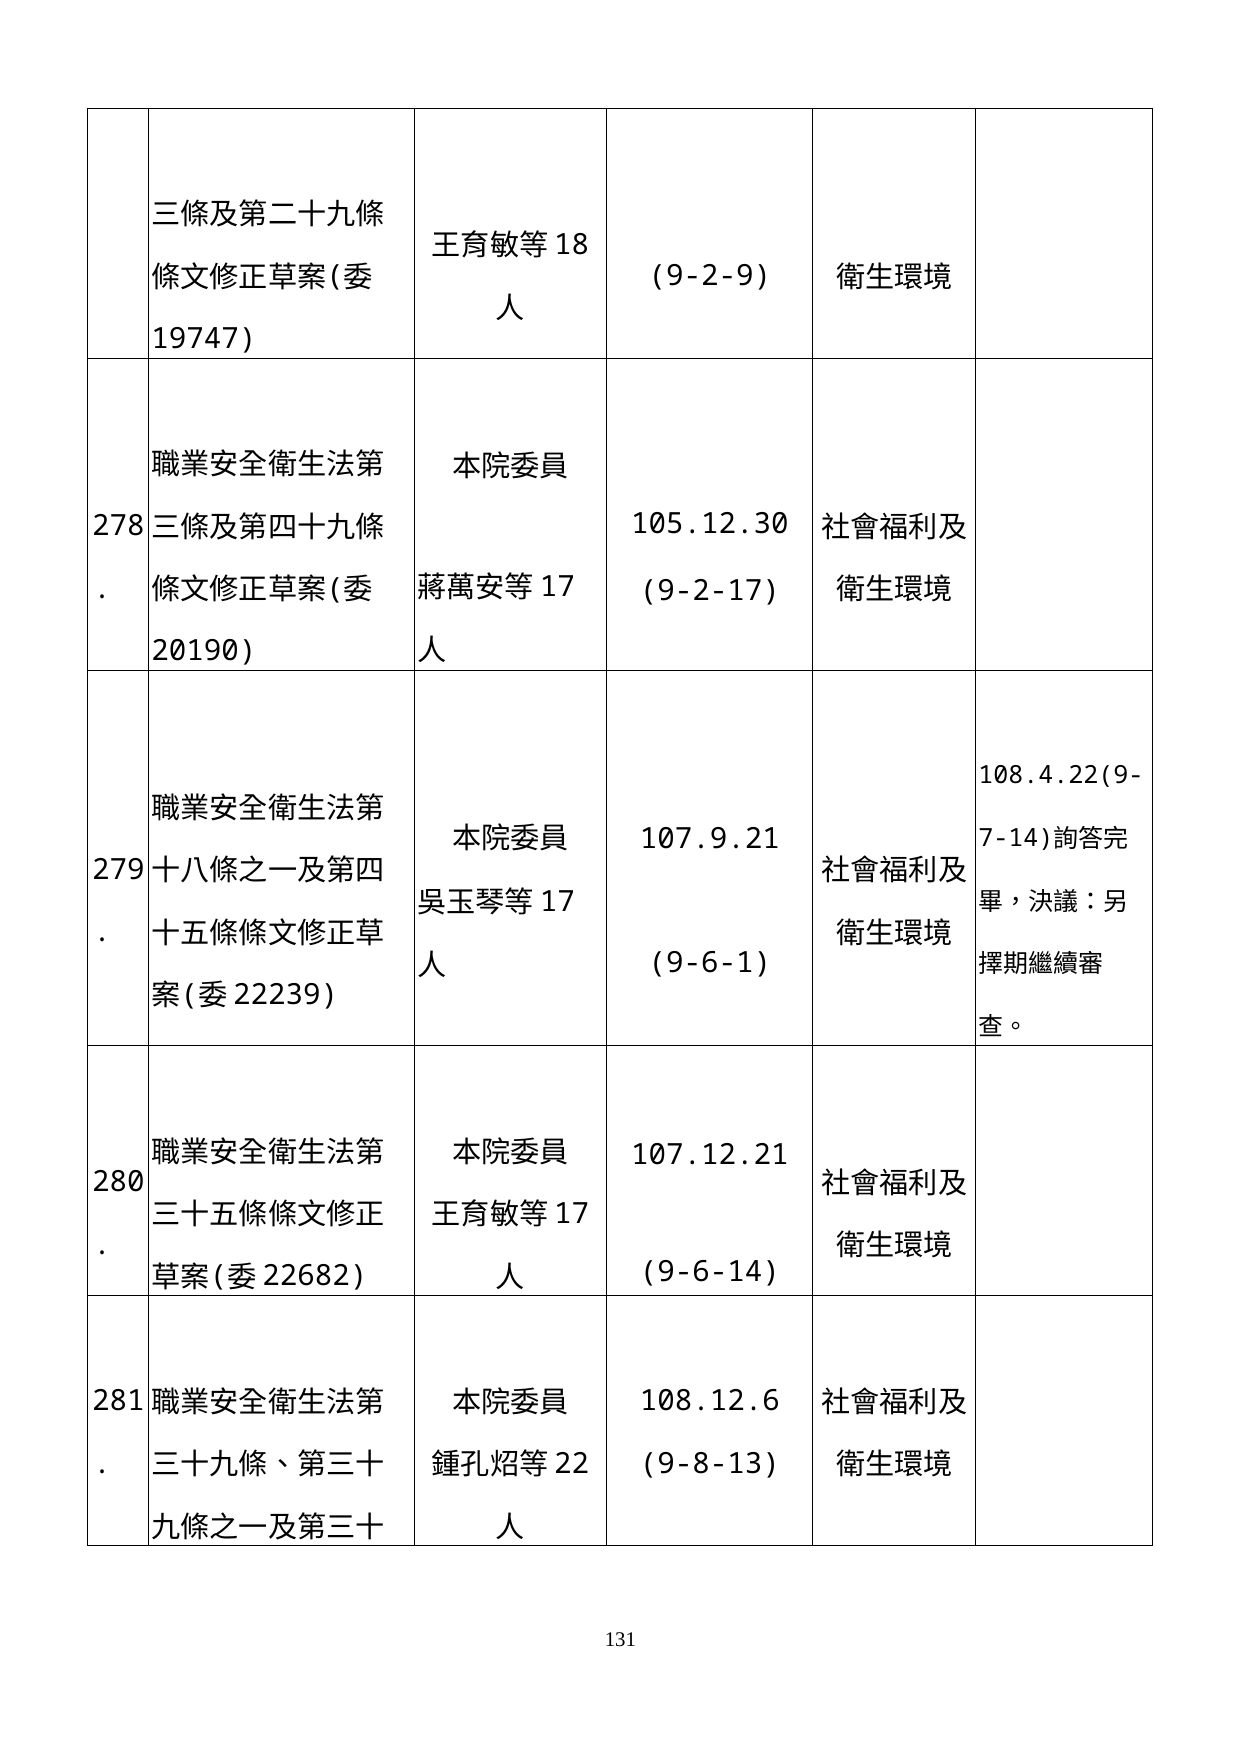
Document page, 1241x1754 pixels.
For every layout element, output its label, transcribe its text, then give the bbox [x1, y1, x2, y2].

table_cell [88, 109, 148, 358]
table_cell [976, 1296, 1152, 1545]
table_cell [976, 359, 1152, 670]
table_cell (9-2-9) [607, 109, 812, 358]
table_cell [88, 671, 148, 1045]
table_cell 社會福利及衛生環境 [813, 359, 975, 670]
table_cell 105.12.30 (9-2-17) [607, 359, 812, 670]
table_cell 本院委員 鍾孔炤等22人 [415, 1296, 606, 1545]
table_cell [976, 1046, 1152, 1295]
table_cell 王育敏等18人 [415, 109, 606, 358]
table_cell 職業安全衛生法第三條及第四十九條條文修正草案(委20190) [149, 359, 414, 670]
table_cell 社會福利及衛生環境 [813, 1046, 975, 1295]
table_cell 107.9.21 (9-6-1) [607, 671, 812, 1045]
table_cell 107.12.21 (9-6-14) [607, 1046, 812, 1295]
table_cell 職業安全衛生法第三十五條條文修正草案(委22682) [149, 1046, 414, 1295]
table_cell [976, 109, 1152, 358]
table_cell 本院委員 王育敏等17人 [415, 1046, 606, 1295]
table_cell 三條及第二十九條條文修正草案(委19747) [149, 109, 414, 358]
table_cell 衛生環境 [813, 109, 975, 358]
table_cell [88, 1046, 148, 1295]
table_cell [88, 1296, 148, 1545]
table_cell 職業安全衛生法第十八條之一及第四十五條條文修正草案(委22239) [149, 671, 414, 1045]
table_cell 108.12.6 (9-8-13) [607, 1296, 812, 1545]
table_cell 本院委員 蔣萬安等17人 [415, 359, 606, 670]
table_cell 108.4.22(9-7-14)詢答完畢，決議：另擇期繼續審查。 [976, 671, 1152, 1045]
table_cell 社會福利及衛生環境 [813, 671, 975, 1045]
table_cell [88, 359, 148, 670]
table_cell 社會福利及衛生環境 [813, 1296, 975, 1545]
table_cell 本院委員 吳玉琴等17人 [415, 671, 606, 1045]
table_cell 職業安全衛生法第三十九條、第三十九條之一及第三十 [149, 1296, 414, 1545]
